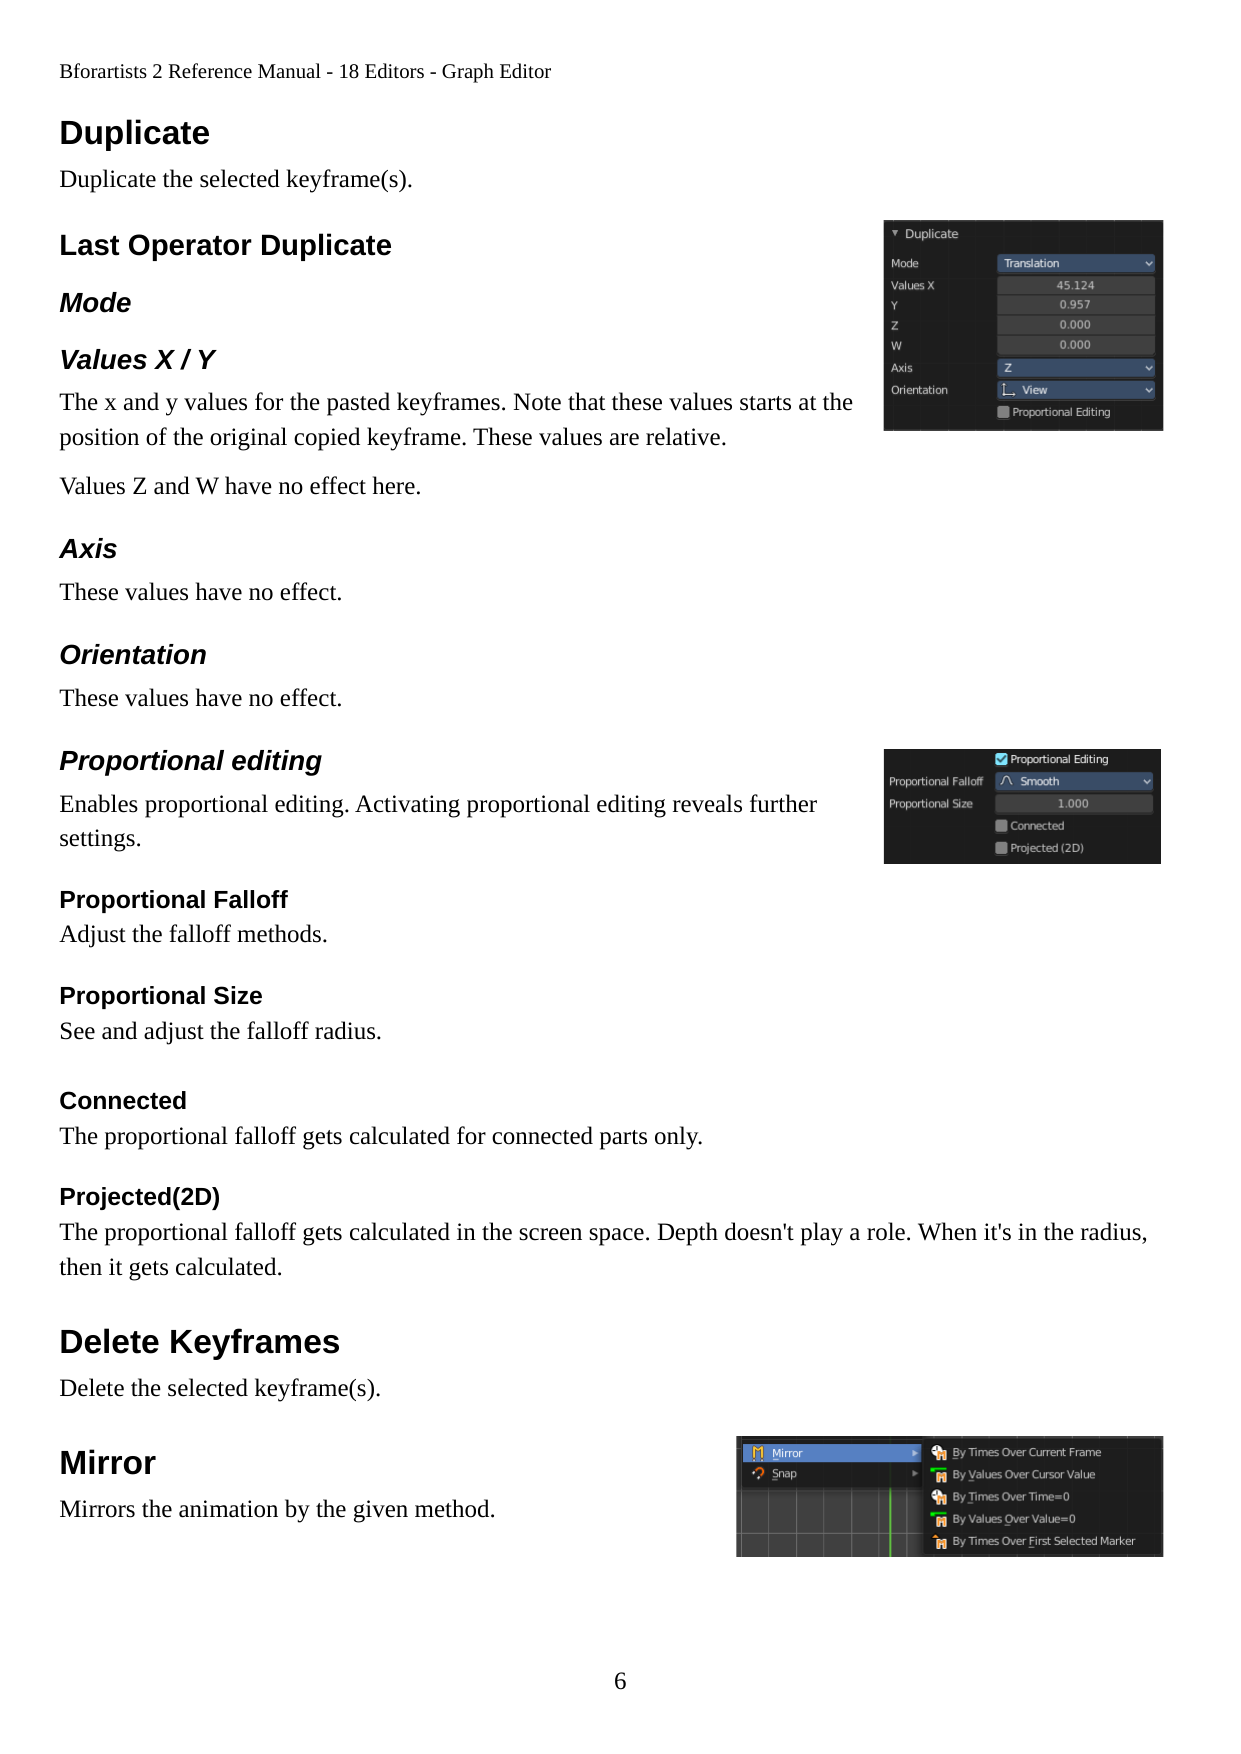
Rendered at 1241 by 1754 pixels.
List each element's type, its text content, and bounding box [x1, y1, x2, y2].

picture [883, 749, 1161, 864]
subtitle Orientation [59, 638, 1181, 670]
subtitle Mirror [59, 1442, 736, 1481]
subtitle Proportional editing [59, 744, 1181, 776]
picture [883, 220, 1164, 431]
subtitle Proportional Falloff [59, 885, 1181, 913]
text Enables proportional editing. Activating proportional editing reveals further settings. [59, 789, 883, 852]
subtitle Last Operator Duplicate [59, 227, 883, 261]
text Adjust the falloff methods. [59, 919, 1181, 948]
subtitle Mode [59, 286, 883, 318]
text Duplicate the selected keyframe(s). [59, 164, 1181, 192]
text These values have no effect. [59, 683, 1181, 712]
subtitle Delete Keyframes [59, 1321, 1181, 1360]
text The proportional falloff gets calculated for connected parts only. [59, 1121, 1181, 1149]
subtitle Proportional Size [59, 981, 1181, 1010]
text These values have no effect. [59, 577, 1181, 606]
text Values Z and W have no effect here. [59, 471, 1181, 500]
subtitle [1164, 343, 1181, 375]
subtitle Values X / Y [59, 343, 883, 375]
subtitle Connected [59, 1086, 1181, 1114]
subtitle Duplicate [59, 113, 1181, 151]
subtitle [1164, 1442, 1181, 1481]
text The proportional falloff gets calculated in the screen space. Depth doesn't play a role. When it's in the radius, then it gets calculated. [59, 1217, 1181, 1280]
picture [736, 1436, 1164, 1557]
text Delete the selected keyframe(s). [59, 1373, 1181, 1401]
subtitle [1164, 286, 1181, 318]
text See and adjust the falloff radius. [59, 1016, 1181, 1045]
text The x and y values for the pasted keyframes. Note that these values starts at the position of the original copied keyframe. These values are relative. [59, 387, 1181, 451]
subtitle [1164, 227, 1181, 261]
subtitle Projected(2D) [59, 1182, 1181, 1211]
text Mirrors the animation by the given method. [59, 1494, 736, 1522]
subtitle Axis [59, 532, 1181, 564]
